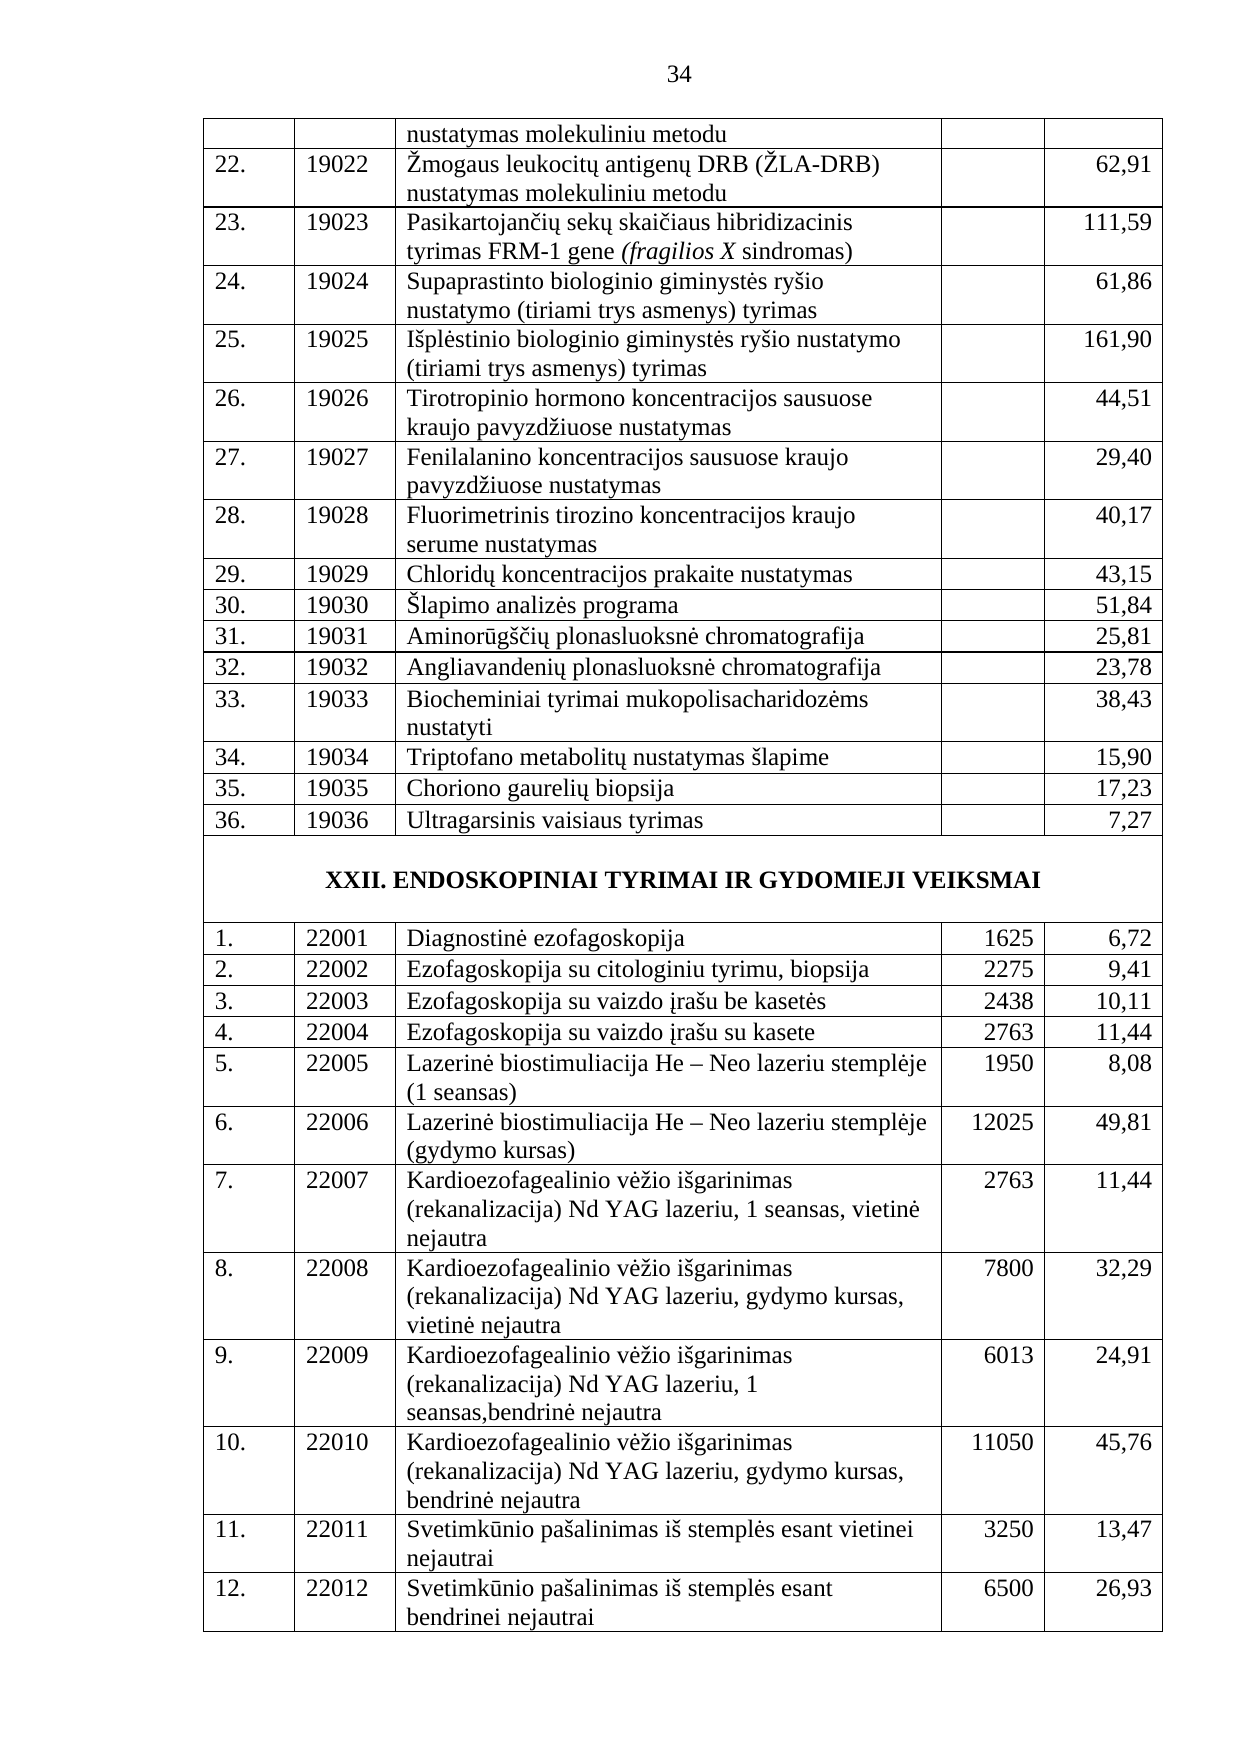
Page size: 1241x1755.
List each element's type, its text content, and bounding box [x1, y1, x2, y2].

table_cell [1163, 620, 1240, 651]
table_cell 45,76 [1045, 1427, 1162, 1513]
table_cell 1625 [942, 923, 1044, 953]
table_cell 23,78 [1045, 653, 1162, 683]
table_cell 13,47 [1045, 1515, 1162, 1572]
table_cell [1163, 683, 1240, 741]
table_cell 34. [204, 742, 294, 772]
table_cell Kardioezofagealinio vėžio išgarinimas (rekanalizacija) Nd YAG lazeriu, 1 seansas,bendrinė nejautra [396, 1340, 941, 1426]
table_cell 6. [204, 1107, 294, 1164]
table_cell 19036 [295, 805, 395, 835]
table_cell [1163, 1106, 1240, 1164]
table_cell [1163, 558, 1240, 589]
table_cell 23. [204, 208, 294, 265]
table_cell [1163, 954, 1240, 985]
table_cell Triptofano metabolitų nustatymas šlapime [396, 742, 941, 772]
table_cell [1163, 1572, 1240, 1631]
table_cell [1163, 499, 1240, 558]
table_cell [942, 266, 1044, 323]
table_cell 32. [204, 653, 294, 683]
table_cell 28. [204, 500, 294, 558]
table_cell 2763 [942, 1017, 1044, 1047]
table_cell 22008 [295, 1253, 395, 1339]
table_cell 10. [204, 1427, 294, 1513]
table_cell 1. [204, 923, 294, 953]
table_cell 7,27 [1045, 805, 1162, 835]
table_cell 10,11 [1045, 986, 1162, 1016]
table_cell [942, 742, 1044, 772]
table_cell [942, 500, 1044, 558]
table_cell Kardioezofagealinio vėžio išgarinimas (rekanalizacija) Nd YAG lazeriu, gydymo kursas, vietinė nejautra [396, 1253, 941, 1339]
table_cell [942, 805, 1044, 835]
table_cell 19033 [295, 684, 395, 741]
table_cell nustatymas molekuliniu metodu [396, 119, 941, 148]
table_cell [1163, 922, 1240, 953]
table_cell [1163, 206, 1240, 265]
table_cell [1163, 651, 1240, 683]
table_cell 44,51 [1045, 383, 1162, 441]
table_cell [942, 559, 1044, 589]
table_cell 40,17 [1045, 500, 1162, 558]
table_cell 43,15 [1045, 559, 1162, 589]
table_cell [1163, 804, 1240, 835]
table_cell 22006 [295, 1107, 395, 1164]
table_cell Chloridų koncentracijos prakaite nustatymas [396, 559, 941, 589]
table_cell Tirotropinio hormono koncentracijos sausuose kraujo pavyzdžiuose nustatymas [396, 383, 941, 441]
table_cell [1163, 1252, 1240, 1339]
table_cell [1163, 1047, 1240, 1106]
table_cell [942, 621, 1044, 651]
table_cell [1163, 741, 1240, 772]
table_cell 2275 [942, 955, 1044, 985]
table_cell Svetimkūnio pašalinimas iš stemplės esant vietinei nejautrai [396, 1515, 941, 1572]
table_cell [1163, 118, 1240, 148]
table_cell [1163, 324, 1240, 382]
table_cell 3. [204, 986, 294, 1016]
table_cell 25,81 [1045, 621, 1162, 651]
table_cell 19028 [295, 500, 395, 558]
table_cell [1163, 589, 1240, 620]
table_cell 22007 [295, 1165, 395, 1252]
table_cell [1163, 835, 1240, 922]
table_cell 27. [204, 442, 294, 499]
table_cell [942, 383, 1044, 441]
table_cell 35. [204, 774, 294, 804]
table_cell [1163, 1164, 1240, 1252]
table_cell 19025 [295, 325, 395, 382]
table_cell [1163, 773, 1240, 804]
table_cell 19032 [295, 653, 395, 683]
table_cell 62,91 [1045, 149, 1162, 206]
table_cell Diagnostinė ezofagoskopija [396, 923, 941, 953]
table_cell [1163, 1426, 1240, 1513]
table_cell 6013 [942, 1340, 1044, 1426]
table_cell XXII. ENDOSKOPINIAI TYRIMAI IR GYDOMIEJI VEIKSMAI [204, 836, 1162, 922]
table_cell 1950 [942, 1048, 1044, 1106]
table_cell Kardioezofagealinio vėžio išgarinimas (rekanalizacija) Nd YAG lazeriu, 1 seansas, vietinė nejautra [396, 1165, 941, 1252]
table_cell Lazerinė biostimuliacija He – Neo lazeriu stemplėje (gydymo kursas) [396, 1107, 941, 1164]
table_cell 11050 [942, 1427, 1044, 1513]
table_cell 22011 [295, 1515, 395, 1572]
table_cell 19034 [295, 742, 395, 772]
table_cell [1163, 1514, 1240, 1572]
table_cell 49,81 [1045, 1107, 1162, 1164]
table_cell Pasikartojančių sekų skaičiaus hibridizacinis tyrimas FRM-1 gene (fragilios X sindromas) [396, 208, 941, 265]
table_cell Supaprastinto biologinio giminystės ryšio nustatymo (tiriami trys asmenys) tyrimas [396, 266, 941, 323]
table_cell 25. [204, 325, 294, 382]
table_cell Kardioezofagealinio vėžio išgarinimas (rekanalizacija) Nd YAG lazeriu, gydymo kursas, bendrinė nejautra [396, 1427, 941, 1513]
table_cell 11. [204, 1515, 294, 1572]
table_cell 19027 [295, 442, 395, 499]
table_cell [295, 119, 395, 148]
table_cell 7. [204, 1165, 294, 1252]
table_cell 19035 [295, 774, 395, 804]
table_cell [204, 119, 294, 148]
table_cell Išplėstinio biologinio giminystės ryšio nustatymo (tiriami trys asmenys) tyrimas [396, 325, 941, 382]
table_cell 36. [204, 805, 294, 835]
table_cell 61,86 [1045, 266, 1162, 323]
table_cell 24. [204, 266, 294, 323]
table_cell 12025 [942, 1107, 1044, 1164]
table_cell 32,29 [1045, 1253, 1162, 1339]
table_cell Angliavandenių plonasluoksnė chromatografija [396, 653, 941, 683]
table_cell 22. [204, 149, 294, 206]
table_cell Choriono gaurelių biopsija [396, 774, 941, 804]
table_cell 29,40 [1045, 442, 1162, 499]
table_cell [942, 149, 1044, 206]
table_cell [1163, 1339, 1240, 1426]
table_cell [1163, 1016, 1240, 1047]
table_cell 22005 [295, 1048, 395, 1106]
table_cell Žmogaus leukocitų antigenų DRB (ŽLA-DRB) nustatymas molekuliniu metodu [396, 149, 941, 206]
table_cell Fenilalanino koncentracijos sausuose kraujo pavyzdžiuose nustatymas [396, 442, 941, 499]
table_cell [942, 774, 1044, 804]
table_cell 7800 [942, 1253, 1044, 1339]
table_cell Ezofagoskopija su vaizdo įrašu su kasete [396, 1017, 941, 1047]
table_cell 26,93 [1045, 1573, 1162, 1631]
table_cell [1163, 382, 1240, 441]
table_cell 19029 [295, 559, 395, 589]
table_cell 24,91 [1045, 1340, 1162, 1426]
table_cell [942, 684, 1044, 741]
table_cell 33. [204, 684, 294, 741]
table_cell Aminorūgščių plonasluoksnė chromatografija [396, 621, 941, 651]
table_cell 8. [204, 1253, 294, 1339]
table_cell 38,43 [1045, 684, 1162, 741]
table_cell 9. [204, 1340, 294, 1426]
table_cell 19026 [295, 383, 395, 441]
table_cell [942, 653, 1044, 683]
table_cell 19031 [295, 621, 395, 651]
table_cell 22003 [295, 986, 395, 1016]
table_cell Biocheminiai tyrimai mukopolisacharidozėms nustatyti [396, 684, 941, 741]
table_cell 19030 [295, 590, 395, 620]
table_cell Ultragarsinis vaisiaus tyrimas [396, 805, 941, 835]
table_cell 11,44 [1045, 1165, 1162, 1252]
table_cell 4. [204, 1017, 294, 1047]
table_cell [1163, 441, 1240, 499]
table_cell 11,44 [1045, 1017, 1162, 1047]
table_cell 6500 [942, 1573, 1044, 1631]
table_cell Fluorimetrinis tirozino koncentracijos kraujo serume nustatymas [396, 500, 941, 558]
table_cell Šlapimo analizės programa [396, 590, 941, 620]
table_cell 22004 [295, 1017, 395, 1047]
table_cell 8,08 [1045, 1048, 1162, 1106]
table_cell 3250 [942, 1515, 1044, 1572]
table_cell Svetimkūnio pašalinimas iš stemplės esant bendrinei nejautrai [396, 1573, 941, 1631]
table_cell 22002 [295, 955, 395, 985]
table_cell [942, 208, 1044, 265]
table_cell 12. [204, 1573, 294, 1631]
table_cell 5. [204, 1048, 294, 1106]
table_cell 19023 [295, 208, 395, 265]
table_cell 2763 [942, 1165, 1044, 1252]
table_cell 19022 [295, 149, 395, 206]
table_cell [942, 119, 1044, 148]
table_cell 2438 [942, 986, 1044, 1016]
table_cell [1163, 265, 1240, 323]
table_cell 31. [204, 621, 294, 651]
table_cell 29. [204, 559, 294, 589]
table_cell [942, 590, 1044, 620]
table_cell Lazerinė biostimuliacija He – Neo lazeriu stemplėje (1 seansas) [396, 1048, 941, 1106]
table_cell 30. [204, 590, 294, 620]
table_cell [942, 325, 1044, 382]
table_cell 22009 [295, 1340, 395, 1426]
table_cell Ezofagoskopija su vaizdo įrašu be kasetės [396, 986, 941, 1016]
table_cell [1163, 985, 1240, 1016]
table_cell [1163, 148, 1240, 206]
table_cell 15,90 [1045, 742, 1162, 772]
table_cell 111,59 [1045, 208, 1162, 265]
table_cell 51,84 [1045, 590, 1162, 620]
table_cell 26. [204, 383, 294, 441]
table_cell [942, 442, 1044, 499]
table_cell 22012 [295, 1573, 395, 1631]
table_cell 6,72 [1045, 923, 1162, 953]
table_cell 22001 [295, 923, 395, 953]
table_cell Ezofagoskopija su citologiniu tyrimu, biopsija [396, 955, 941, 985]
table_cell 2. [204, 955, 294, 985]
table_cell 161,90 [1045, 325, 1162, 382]
table_cell 19024 [295, 266, 395, 323]
table_cell 22010 [295, 1427, 395, 1513]
table_cell 9,41 [1045, 955, 1162, 985]
table_cell [1045, 119, 1162, 148]
table_cell 17,23 [1045, 774, 1162, 804]
